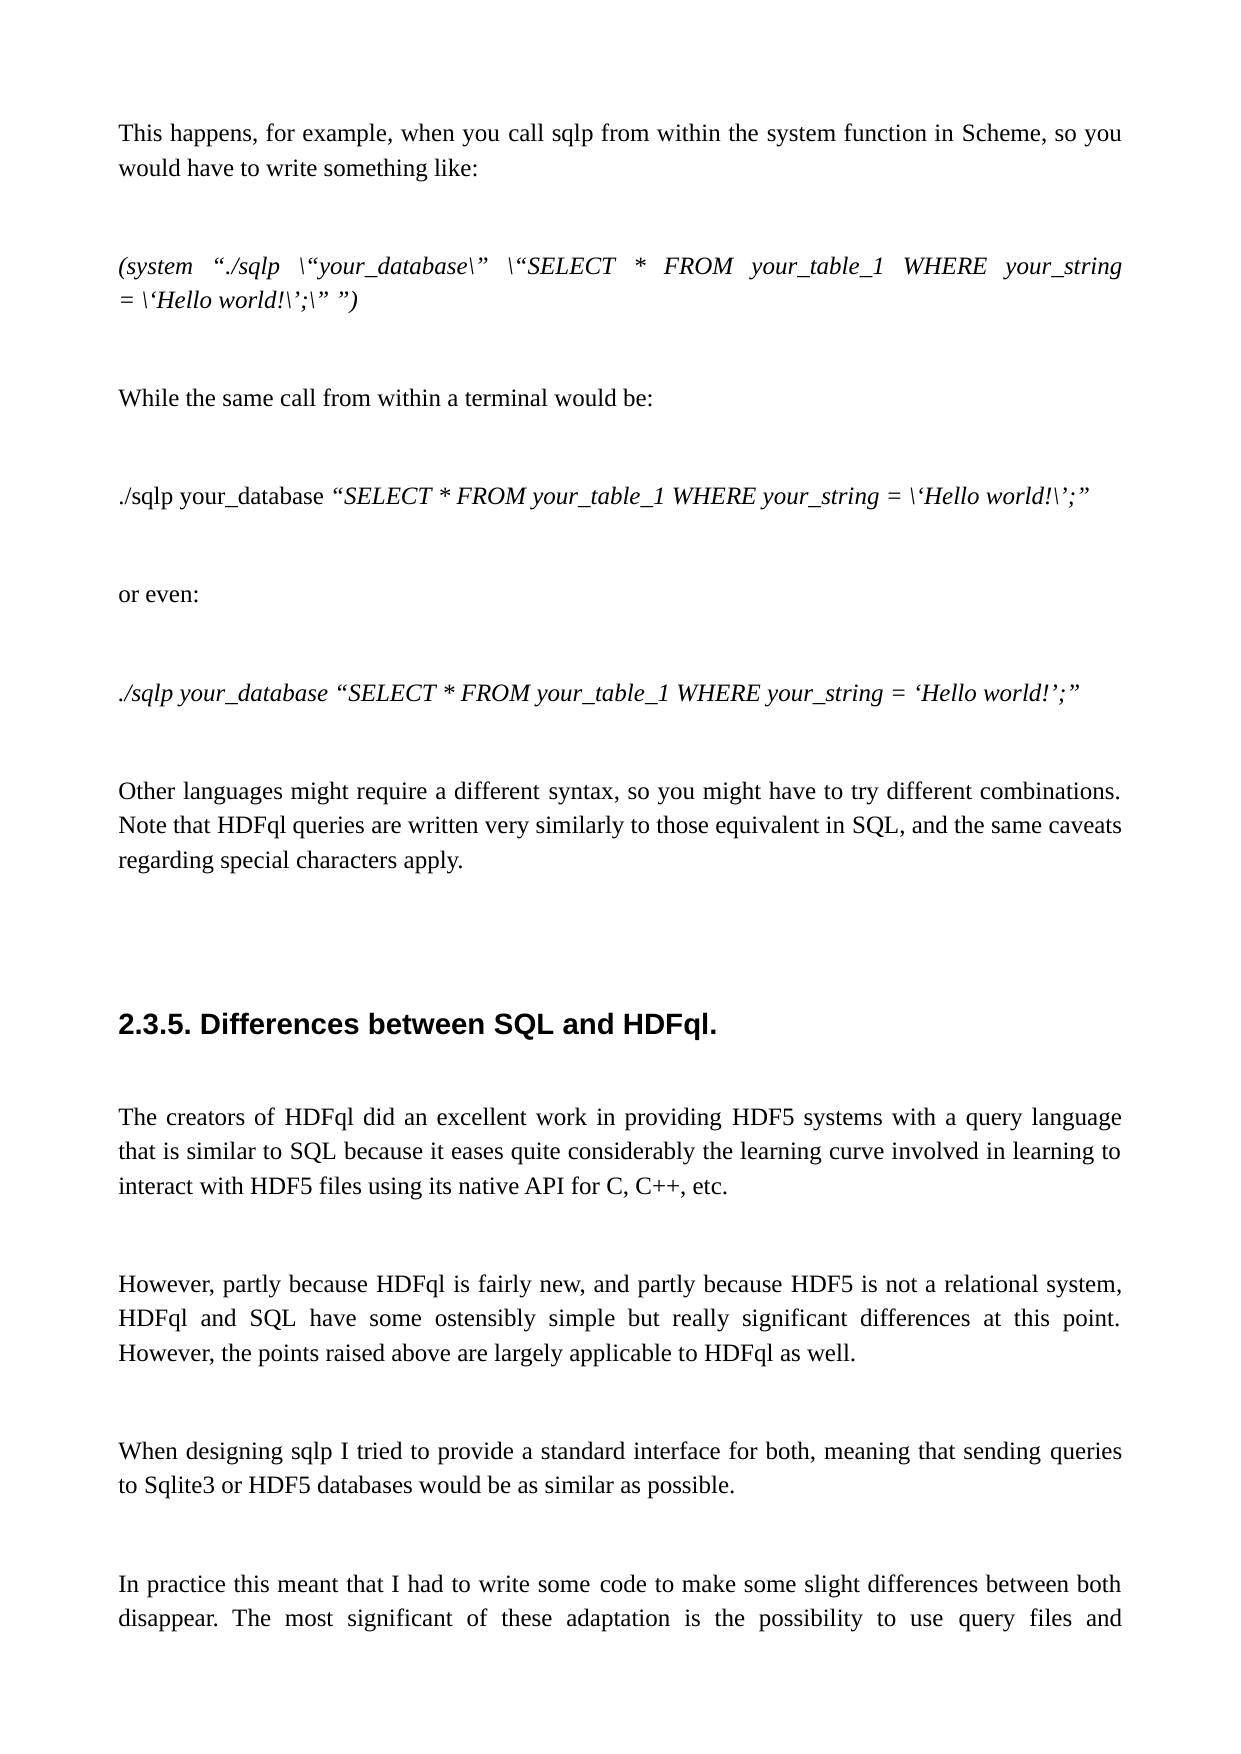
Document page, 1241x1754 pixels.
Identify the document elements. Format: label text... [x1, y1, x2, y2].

text (system “./sqlp \“your_database\” \“SELECT * FROM your_table_1 WHERE your_string = \‘Hello world!\’;\” ”) [118, 251, 1122, 314]
text This happens, for example, when you call sqlp from within the system function in Scheme, so you would have to write something like: [118, 118, 1122, 181]
text In practice this meant that I had to write some code to make some slight differences between both disappear. The most significant of these adaptation is the possibility to use query files and [118, 1569, 1122, 1632]
text ./sqlp your_database “SELECT * FROM your_table_1 WHERE your_string = \‘Hello world!\’;” [118, 481, 1122, 510]
text Other languages might require a different syntax, so you might have to try different combinations. Note that HDFql queries are written very similarly to those equivalent in SQL, and the same caveats regarding special characters apply. [118, 776, 1122, 873]
text The creators of HDFql did an excellent work in providing HDF5 systems with a query language that is similar to SQL because it eases quite considerably the learning curve involved in learning to interact with HDF5 files using its native API for C, C++, etc. [118, 1102, 1122, 1199]
text ./sqlp your_database “SELECT * FROM your_table_1 WHERE your_string = ‘Hello world!’;” [118, 678, 1122, 706]
text While the same call from within a terminal would be: [118, 383, 1122, 412]
text When designing sqlp I tried to provide a standard interface for both, meaning that sending queries to Sqlite3 or HDF5 databases would be as similar as possible. [118, 1436, 1122, 1499]
text or even: [118, 579, 1122, 608]
subtitle 2.3.5. Differences between SQL and HDFql. [118, 1007, 1122, 1040]
text However, partly because HDFql is fairly new, and partly because HDF5 is not a relational system, HDFql and SQL have some ostensibly simple but really significant differences at this point. However, the points raised above are largely applicable to HDFql as well. [118, 1269, 1122, 1367]
